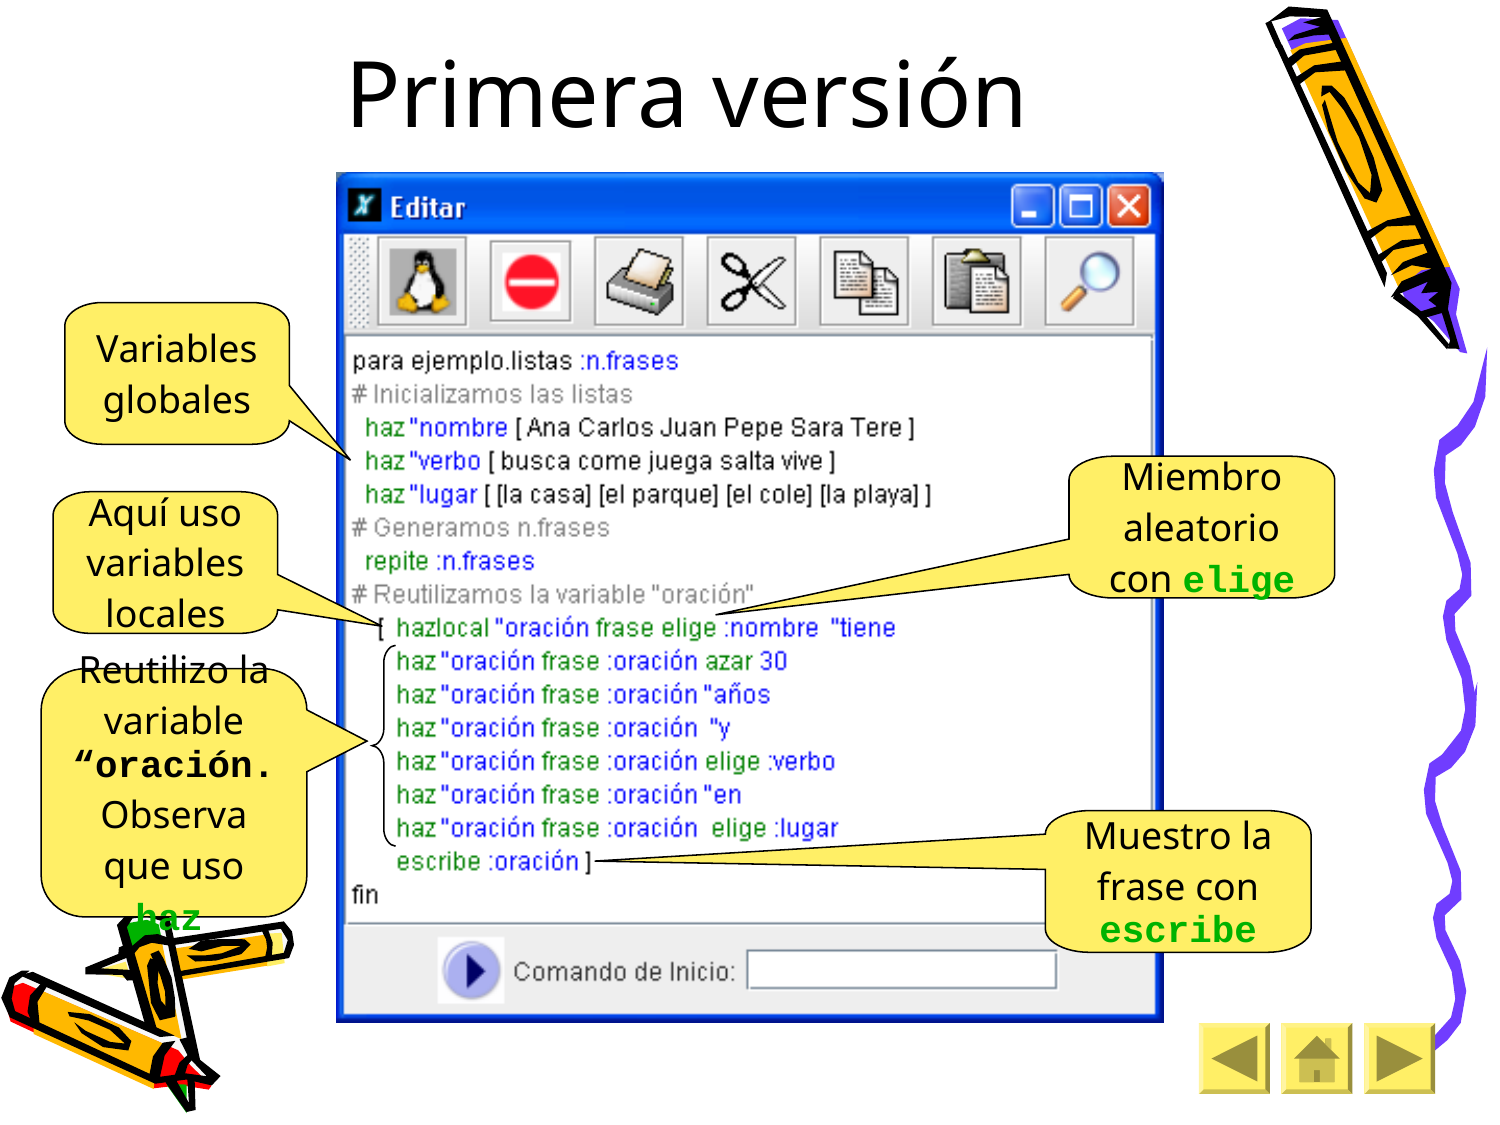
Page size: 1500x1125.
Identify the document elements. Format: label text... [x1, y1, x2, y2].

text_box Muestro la frase con escribe [594, 810, 1312, 953]
text_box [1283, 1023, 1353, 1094]
text_box Reutilizo la variable “oración. Observa que uso haz [41, 668, 367, 917]
text_box [1200, 1023, 1270, 1094]
picture [336, 172, 1164, 1023]
title Primera versión [123, 18, 1251, 162]
text_box Variables globales [64, 302, 351, 461]
text_box [1366, 1023, 1436, 1094]
text_box Aquí uso variables locales [53, 491, 383, 634]
text_box Miembro aleatorio con elige [715, 456, 1335, 615]
